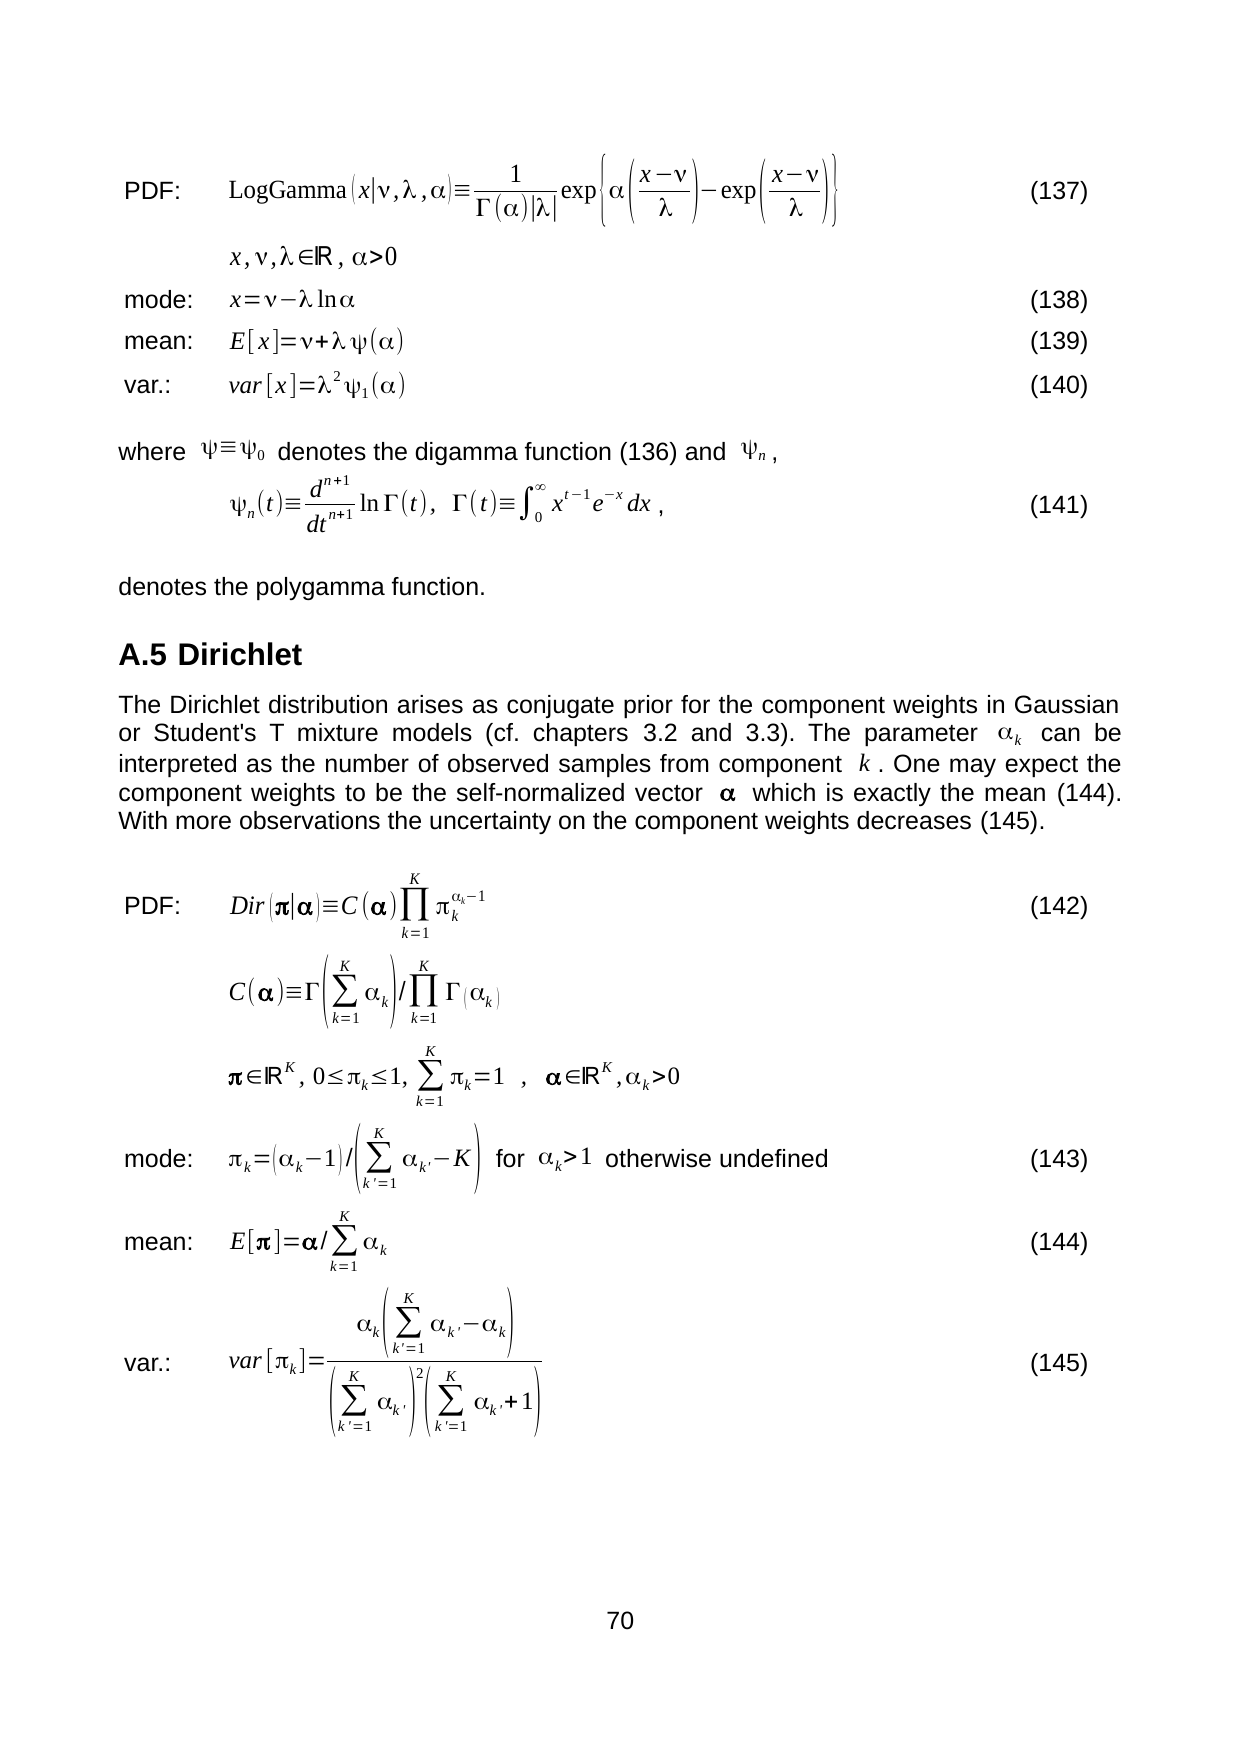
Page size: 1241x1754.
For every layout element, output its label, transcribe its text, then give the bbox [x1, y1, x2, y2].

text where denotes the digamma function (136) and , [118, 437, 1122, 466]
table_header (142) [1024, 864, 1123, 947]
table_cell [217, 1037, 1024, 1116]
text denotes the polygamma function. [118, 572, 1122, 601]
table_header PDF: [118, 147, 217, 234]
table_cell (140) [1024, 361, 1123, 408]
table_cell [118, 1037, 217, 1116]
table_header [217, 147, 1024, 234]
table_cell for otherwise undefined [217, 1116, 1024, 1201]
table_cell [217, 234, 1024, 280]
table_cell (145) [1024, 1280, 1123, 1444]
table_cell [217, 320, 1024, 361]
table_header [217, 864, 1024, 947]
table_cell (138) [1024, 280, 1123, 320]
table_cell [118, 234, 217, 280]
table_cell [217, 361, 1024, 408]
table_cell mean: [118, 320, 217, 361]
table_cell mean: [118, 1201, 217, 1280]
table_cell [217, 1201, 1024, 1280]
table_cell (139) [1024, 320, 1123, 361]
table_cell mode: [118, 280, 217, 320]
table_cell [118, 947, 217, 1037]
table_header (141) [1024, 466, 1123, 543]
table_cell [1024, 947, 1123, 1037]
table_header (137) [1024, 147, 1123, 234]
table_header , [216, 466, 1024, 543]
table_cell var.: [118, 361, 217, 408]
table_cell (143) [1024, 1116, 1123, 1201]
title Dirichlet [118, 636, 1122, 672]
table_cell [1024, 1037, 1123, 1116]
table_cell (144) [1024, 1201, 1123, 1280]
table_cell [217, 280, 1024, 320]
table_cell mode: [118, 1116, 217, 1201]
text The Dirichlet distribution arises as conjugate prior for the component weights in Gaussian or Student's T mixture models (cf. chapters 3.2 and 3.3). The parameter can be interpreted as the number of observed samples from component . One may expect the component weights to be the self-normalized vector which is exactly the mean (144). With more observations the uncertainty on the component weights decreases (145). [118, 689, 1122, 835]
table_cell [217, 1280, 1024, 1444]
table_cell var.: [118, 1280, 217, 1444]
table_cell [217, 947, 1024, 1037]
table_header PDF: [118, 864, 217, 947]
table_header [118, 466, 216, 543]
table_cell [1024, 234, 1123, 280]
